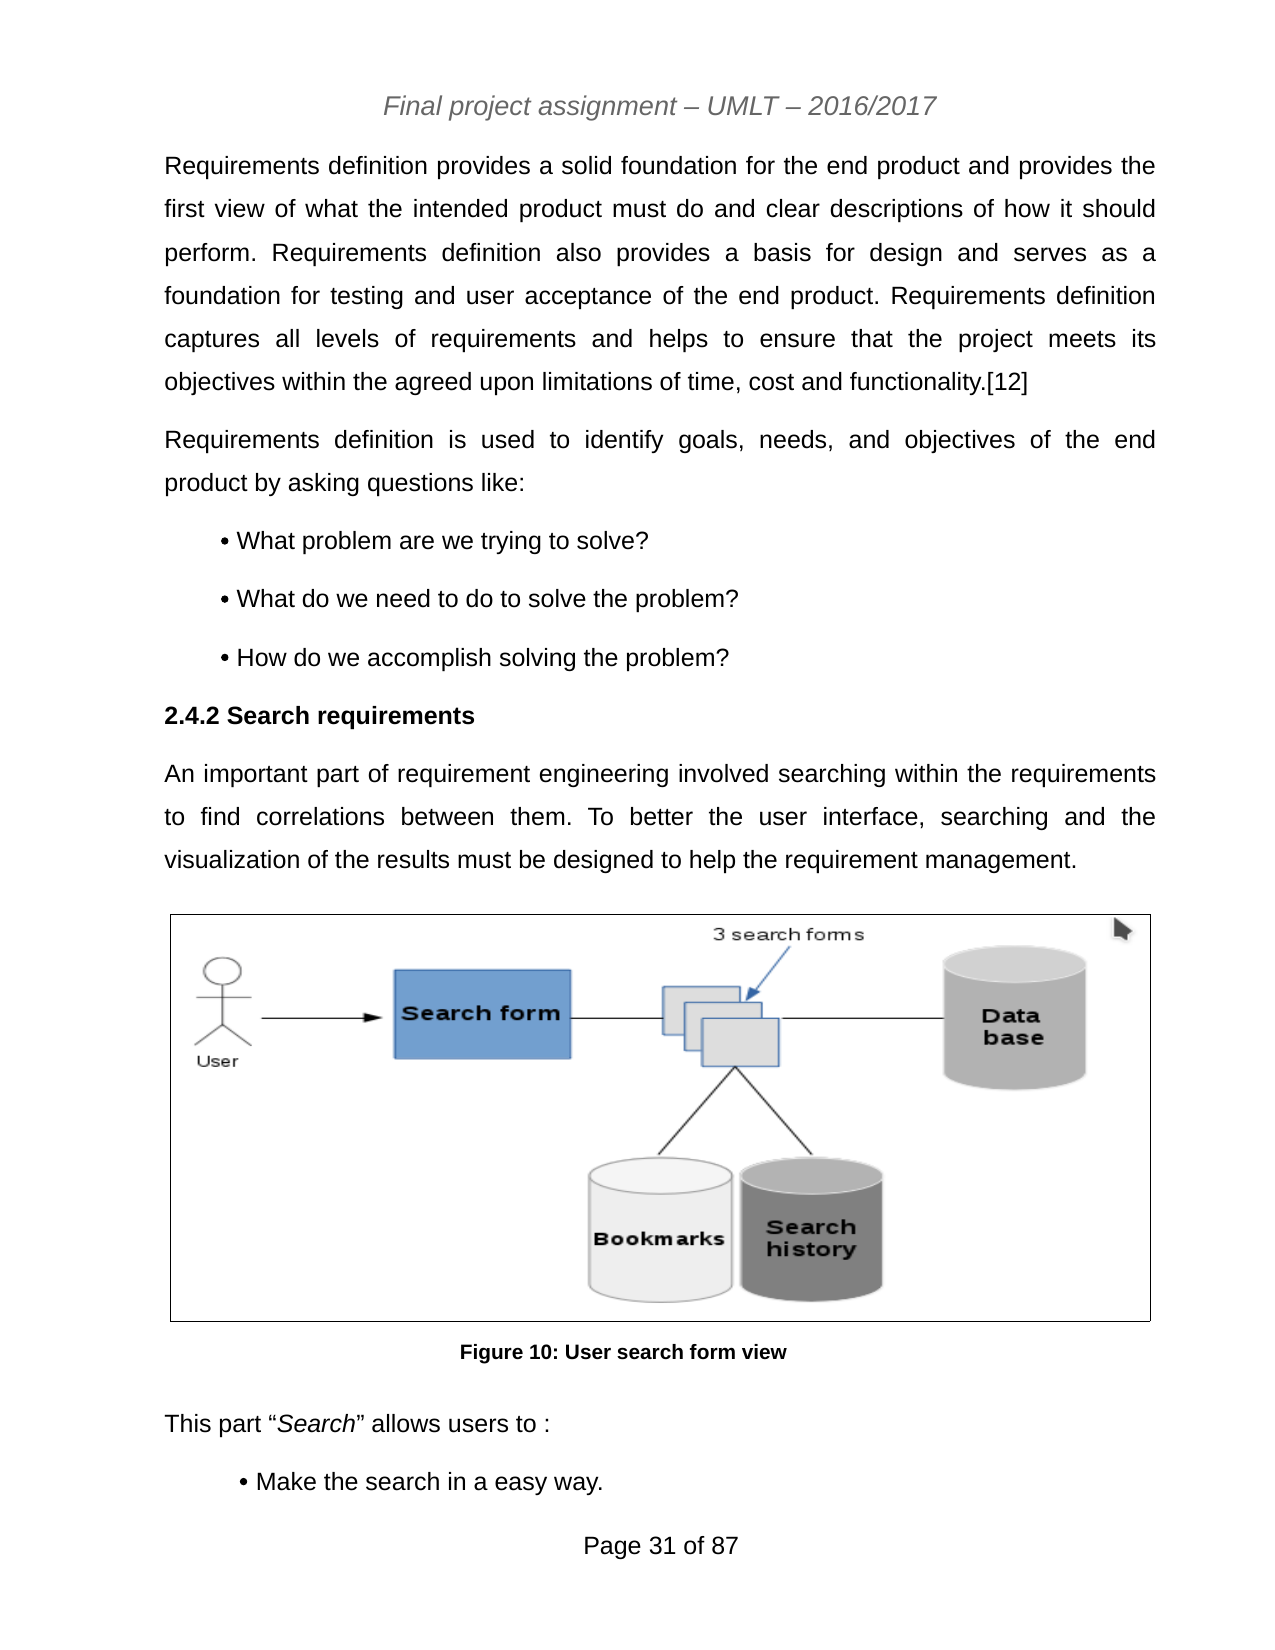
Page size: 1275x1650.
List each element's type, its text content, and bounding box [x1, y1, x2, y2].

text Figure 10: User search form view [164, 1319, 1158, 1364]
list What problem are we trying to solve? [202, 526, 1158, 555]
list What do we need to do to solve the problem? [202, 584, 1158, 613]
text Requirements definition is used to identify goals, needs, and objectives of the end product by asking questions like: [164, 425, 1158, 497]
text An important part of requirement engineering involved searching within the requirements to find correlations between them. To better the user interface, searching and the visualization of the results must be designed to help the requirement management. [164, 759, 1158, 874]
list Make the search in a easy way. [239, 1467, 1158, 1496]
list How do we accomplish solving the problem? [202, 643, 1158, 672]
text Requirements definition provides a solid foundation for the end product and provides the first view of what the intended product must do and clear descriptions of how it should perform. Requirements definition also provides a basis for design and serves as a foundation for testing and user acceptance of the end product. Requirements definition captures all levels of requirements and helps to ensure that the project meets its objectives within the agreed upon limitations of time, cost and functionality.[12] [164, 151, 1158, 396]
subtitle 2.4.2 Search requirements [164, 701, 1158, 730]
picture [173, 917, 1148, 1319]
text This part “Search” allows users to : [164, 1409, 1158, 1437]
